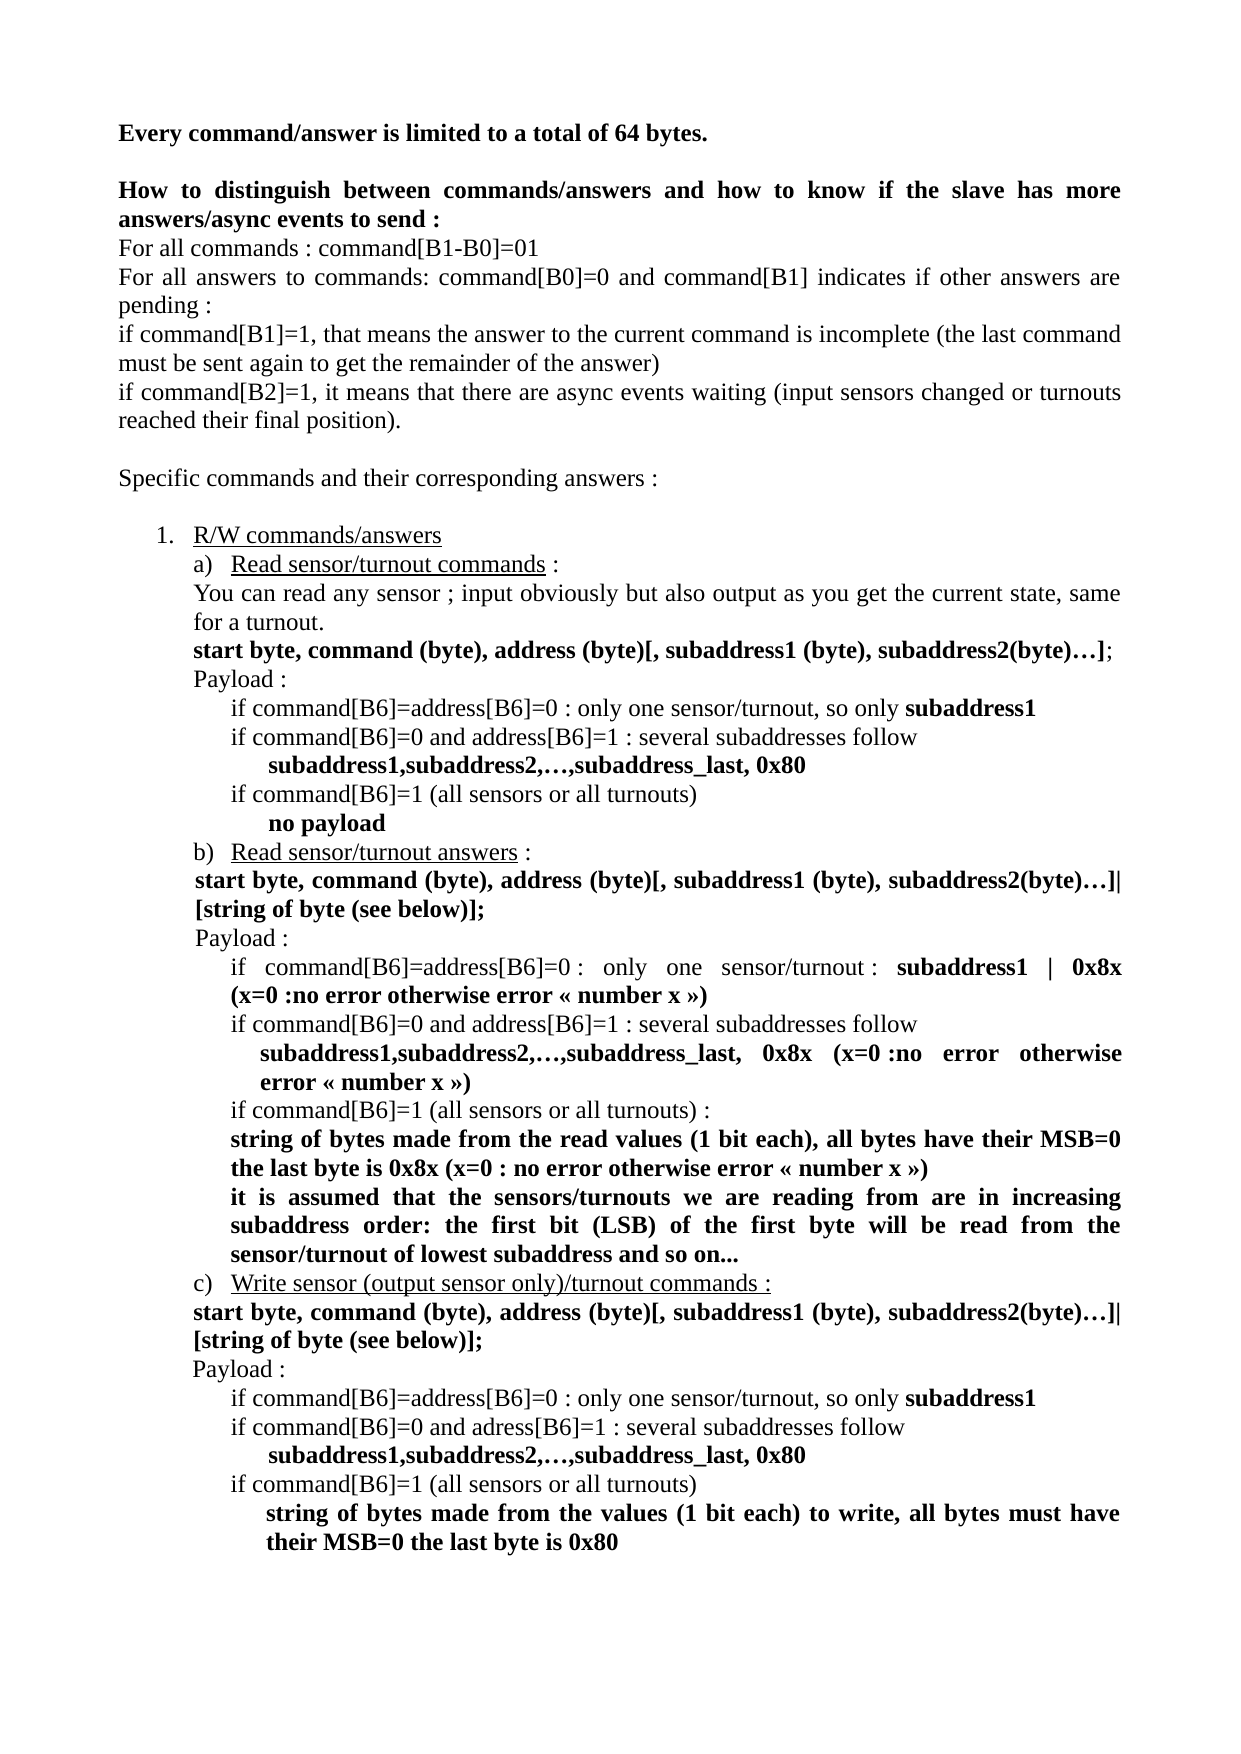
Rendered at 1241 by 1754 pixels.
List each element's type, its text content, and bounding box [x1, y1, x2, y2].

list if command[B6]=0 and address[B6]=1 : several subaddresses follow [193, 1009, 1122, 1038]
list it is assumed that the sensors/turnouts we are reading from are in increasing subaddress order: the first bit (LSB) of the first byte will be read from the sensor/turnout of lowest subaddress and so on... [195, 1182, 1122, 1268]
list Write sensor (output sensor only)/turnout commands : [193, 1268, 1122, 1297]
list R/W commands/answers [156, 521, 1122, 549]
list Read sensor/turnout commands : [193, 549, 1122, 578]
text Every command/answer is limited to a total of 64 bytes. [118, 118, 1122, 147]
list if command[B6]=address[B6]=0 : only one sensor/turnout, so only subaddress1 [193, 1383, 1122, 1412]
text if command[B6]=1 (all sensors or all turnouts) [230, 1469, 1122, 1498]
list subaddress1,subaddress2,…,subaddress_last, 0x80 [231, 1441, 1122, 1469]
list string of bytes made from the read values (1 bit each), all bytes have their MSB=0 the last byte is 0x8x (x=0 : no error otherwise error « number x ») [230, 1124, 1122, 1182]
list You can read any sensor ; input obviously but also output as you get the current state, same for a turnout. [156, 578, 1122, 636]
list if command[B6]=0 and address[B6]=1 : several subaddresses follow [193, 722, 1122, 751]
list if command[B6]=0 and adress[B6]=1 : several subaddresses follow [193, 1412, 1122, 1441]
text start byte, command (byte), address (byte)[, subaddress1 (byte), subaddress2(byte)…]|[string of byte (see below)]; [195, 866, 1122, 923]
text For all answers to commands: command[B0]=0 and command[B1] indicates if other answers are pending : [118, 262, 1122, 319]
text if command[B2]=1, it means that there are async events waiting (input sensors changed or turnouts reached their final position). [118, 377, 1122, 434]
text Payload : [118, 1354, 1122, 1383]
list if command[B6]=address[B6]=0 : only one sensor/turnout, so only subaddress1 [193, 693, 1122, 722]
list Read sensor/turnout answers : [193, 837, 1122, 866]
list start byte, command (byte), address (byte)[, subaddress1 (byte), subaddress2(byte)…]; [156, 636, 1122, 664]
list if command[B6]=1 (all sensors or all turnouts) : [230, 1096, 1122, 1124]
text How to distinguish between commands/answers and how to know if the slave has more answers/async events to send : [118, 176, 1122, 233]
text string of bytes made from the values (1 bit each) to write, all bytes must have their MSB=0 the last byte is 0x80 [266, 1498, 1122, 1556]
text if command[B1]=1, that means the answer to the current command is incomplete (the last command must be sent again to get the remainder of the answer) [118, 319, 1122, 377]
text For all commands : command[B1-B0]=01 [118, 233, 1122, 262]
list subaddress1,subaddress2,…,subaddress_last, 0x8x (x=0 :no error otherwise error « number x ») [260, 1038, 1122, 1096]
text Specific commands and their corresponding answers : [118, 463, 1122, 492]
list Payload : [156, 664, 1122, 693]
list if command[B6]=1 (all sensors or all turnouts) [193, 779, 1122, 808]
list start byte, command (byte), address (byte)[, subaddress1 (byte), subaddress2(byte)…]|[string of byte (see below)]; [156, 1297, 1122, 1354]
list subaddress1,subaddress2,…,subaddress_last, 0x80 [231, 751, 1122, 779]
text Payload : [195, 923, 1122, 952]
list no payload [231, 808, 1122, 837]
text if command[B6]=address[B6]=0 : only one sensor/turnout : subaddress1 | 0x8x (x=0 :no error otherwise error « number x ») [230, 952, 1122, 1009]
